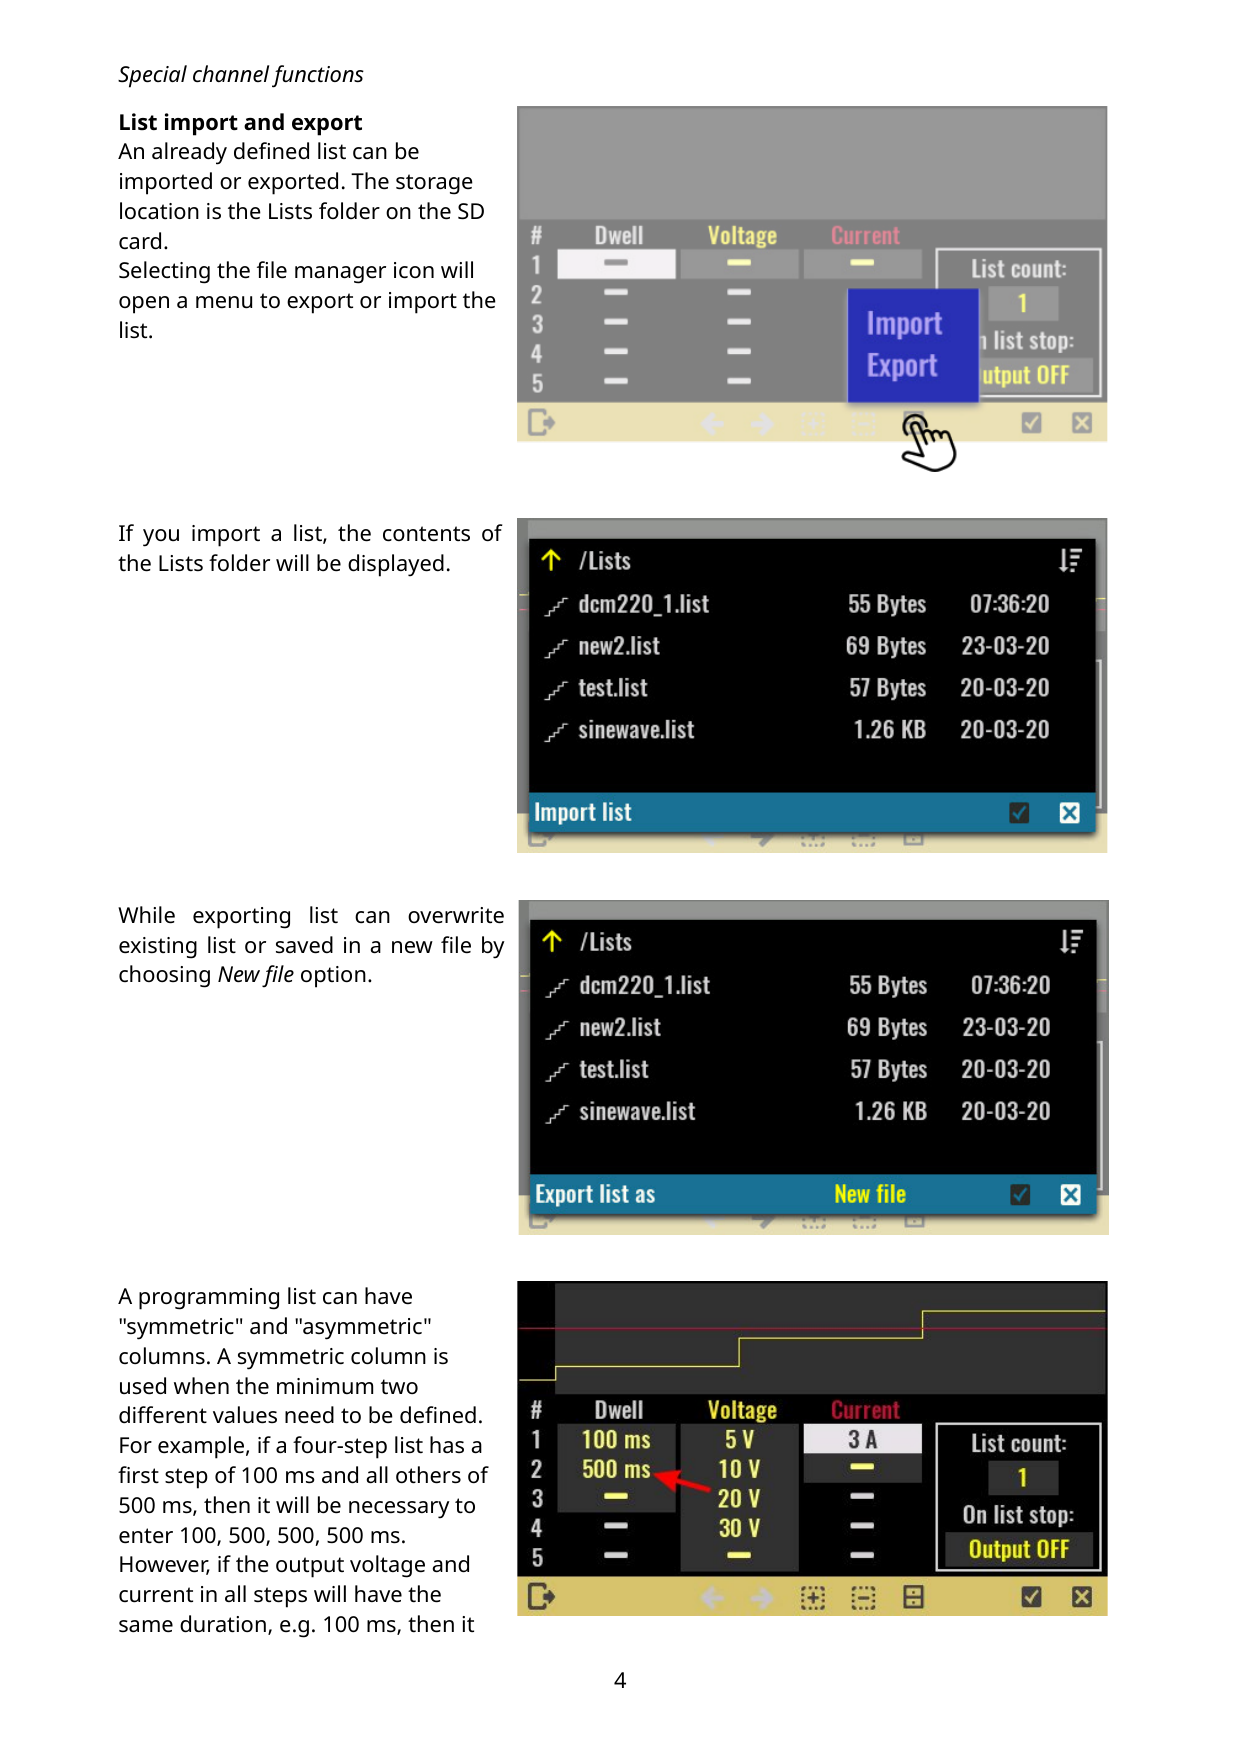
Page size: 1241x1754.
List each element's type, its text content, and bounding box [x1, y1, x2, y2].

table_header [505, 900, 1122, 1251]
picture [517, 1281, 1108, 1616]
table_header A programming list can have "symmetric" and "asymmetric" columns. A symmetric column is used when the minimum two different values need to be defined. For example, if a four-step list has a first step of 100 ms and all others of 500 ms, then it will be necessary to enter 100, 500, 500, 500 ms. However, if the output voltage and current in all steps will have the same duration, e.g. 100 ms, then it [118, 1281, 502, 1639]
table_header List import and export An already defined list can be imported or exported. The storage location is the Lists folder on the SD card. Selecting the file manager icon will open a menu to export or import the list. [118, 107, 502, 489]
table_header [502, 107, 1123, 489]
table_header While exporting list can overwrite existing list or saved in a new file by choosing New file option. [118, 900, 505, 1251]
picture [517, 106, 1108, 472]
table_header [502, 519, 1123, 870]
table_header [502, 1281, 1123, 1639]
table_header If you import a list, the contents of the Lists folder will be displayed. [118, 519, 502, 870]
picture [517, 518, 1108, 853]
picture [518, 900, 1109, 1235]
